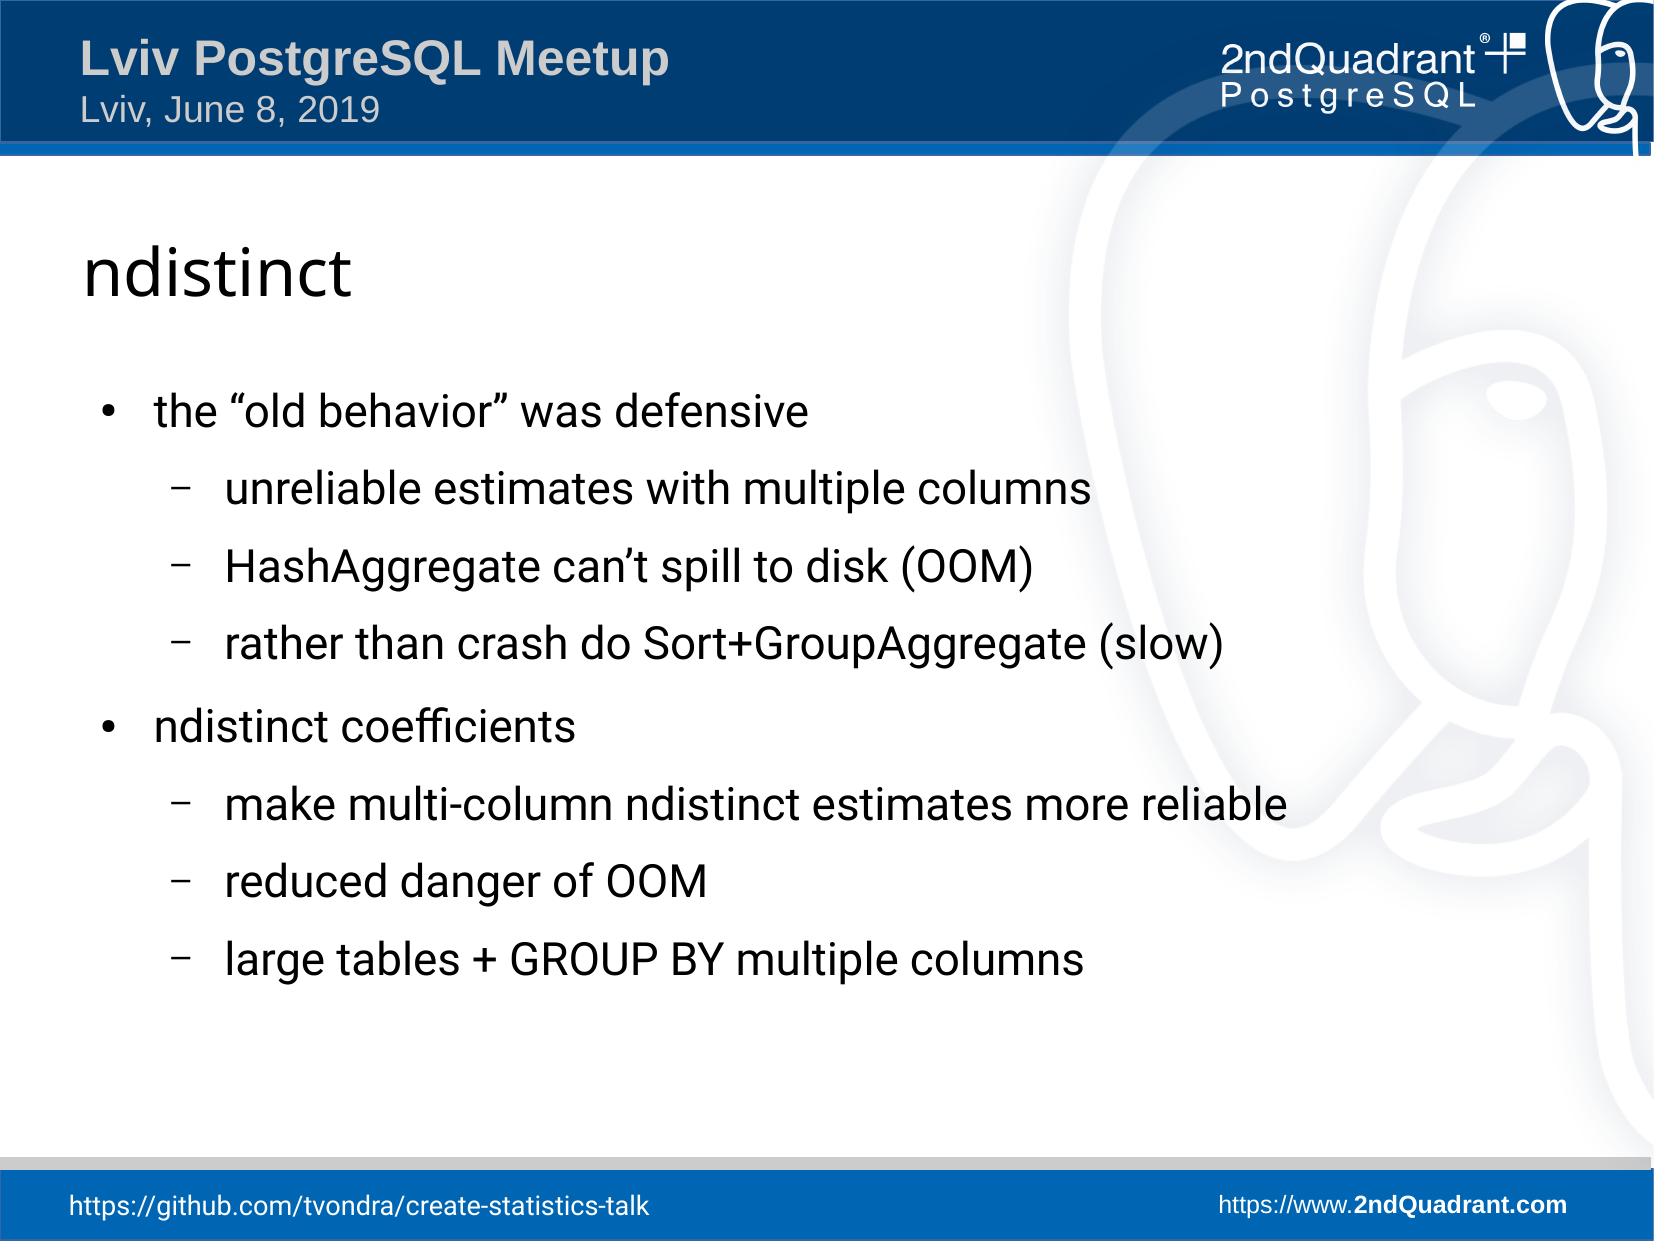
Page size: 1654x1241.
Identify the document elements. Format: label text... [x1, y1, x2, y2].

picture [632, 0, 1654, 1241]
title ndistinct [82, 167, 1571, 375]
list the “old behavior” was defensive unreliable estimates with multiple columns HashAggregate can’t spill to disk (OOM) rather than crash do Sort+GroupAggregate (slow) ndistinct coefficients make multi-column ndistinct estimates more reliable reduced danger of OOM large tables + GROUP BY multiple columns [82, 384, 1571, 1104]
